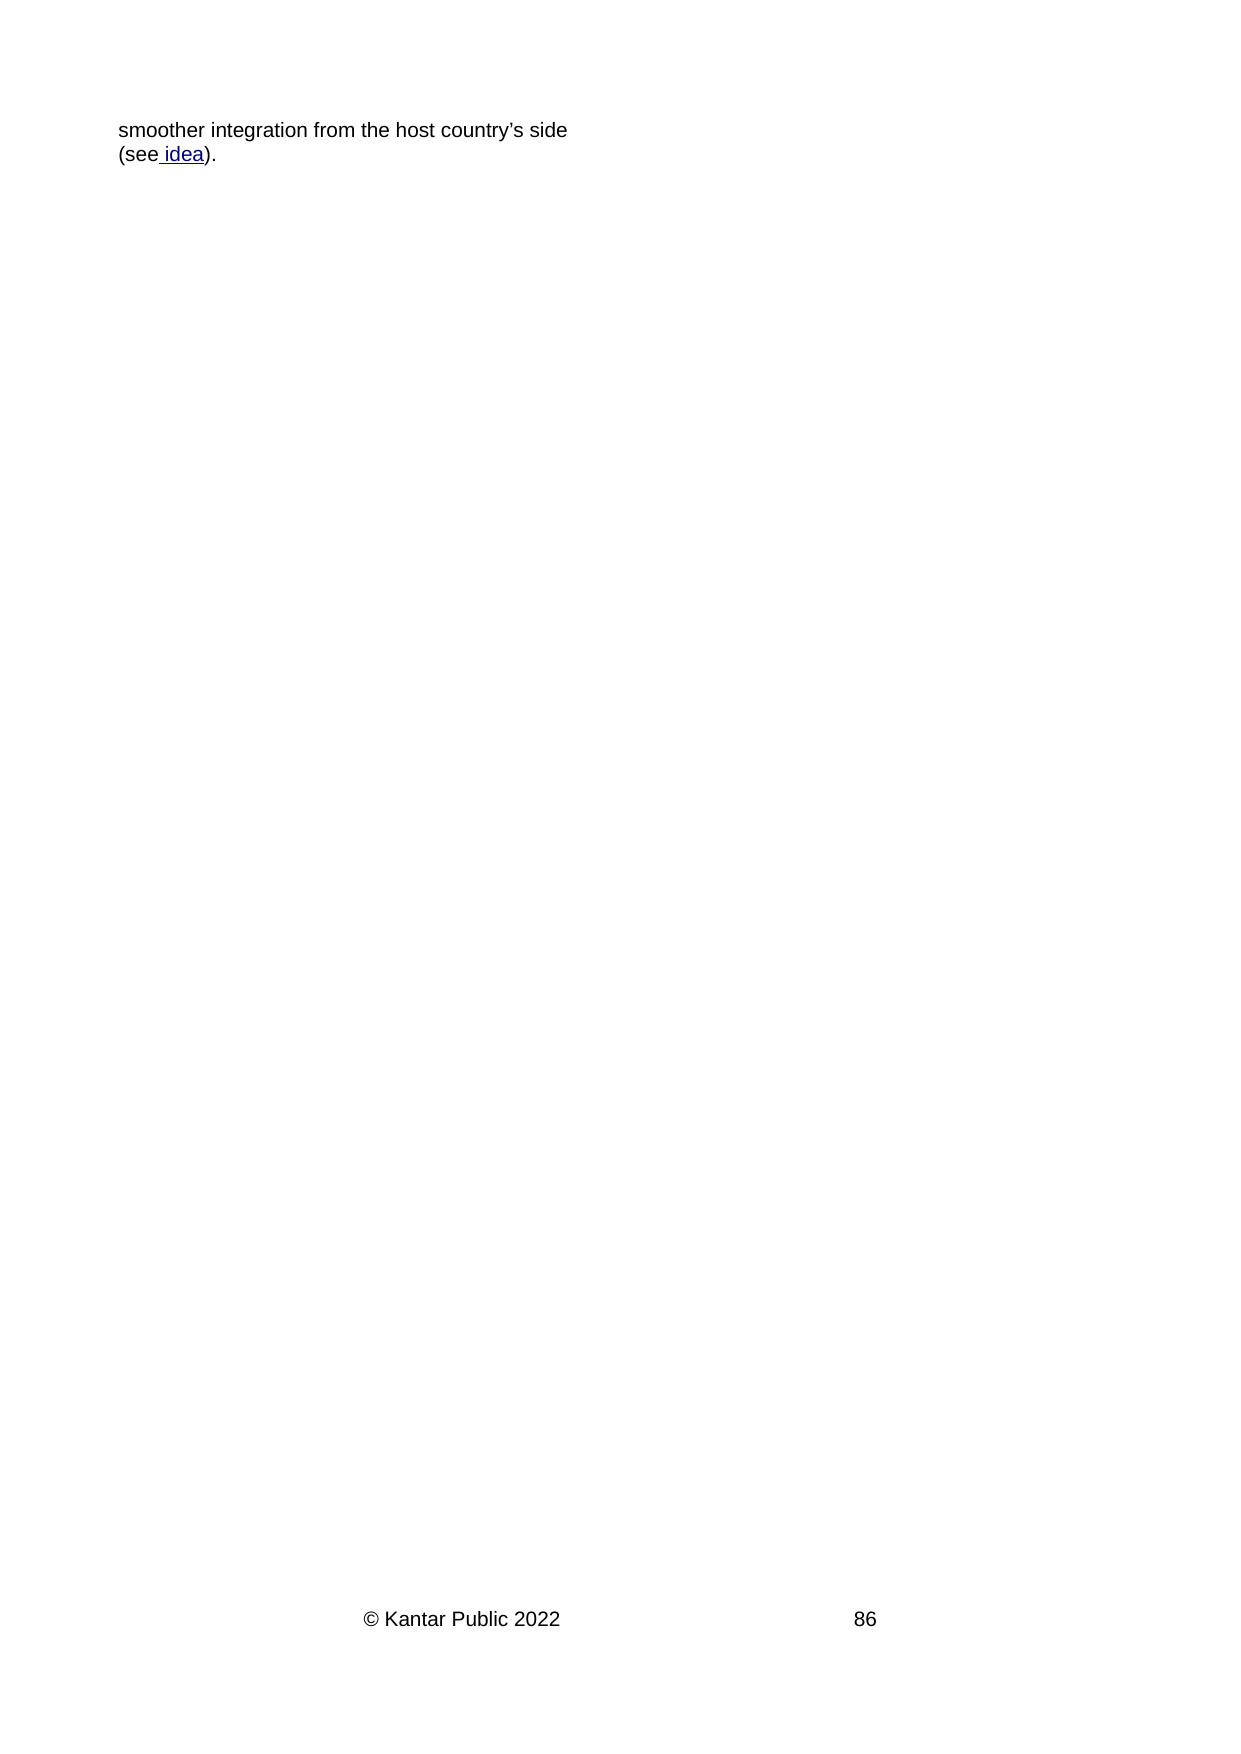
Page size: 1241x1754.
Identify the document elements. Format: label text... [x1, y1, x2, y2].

text smoother integration from the host country’s side (see idea). [118, 118, 605, 166]
